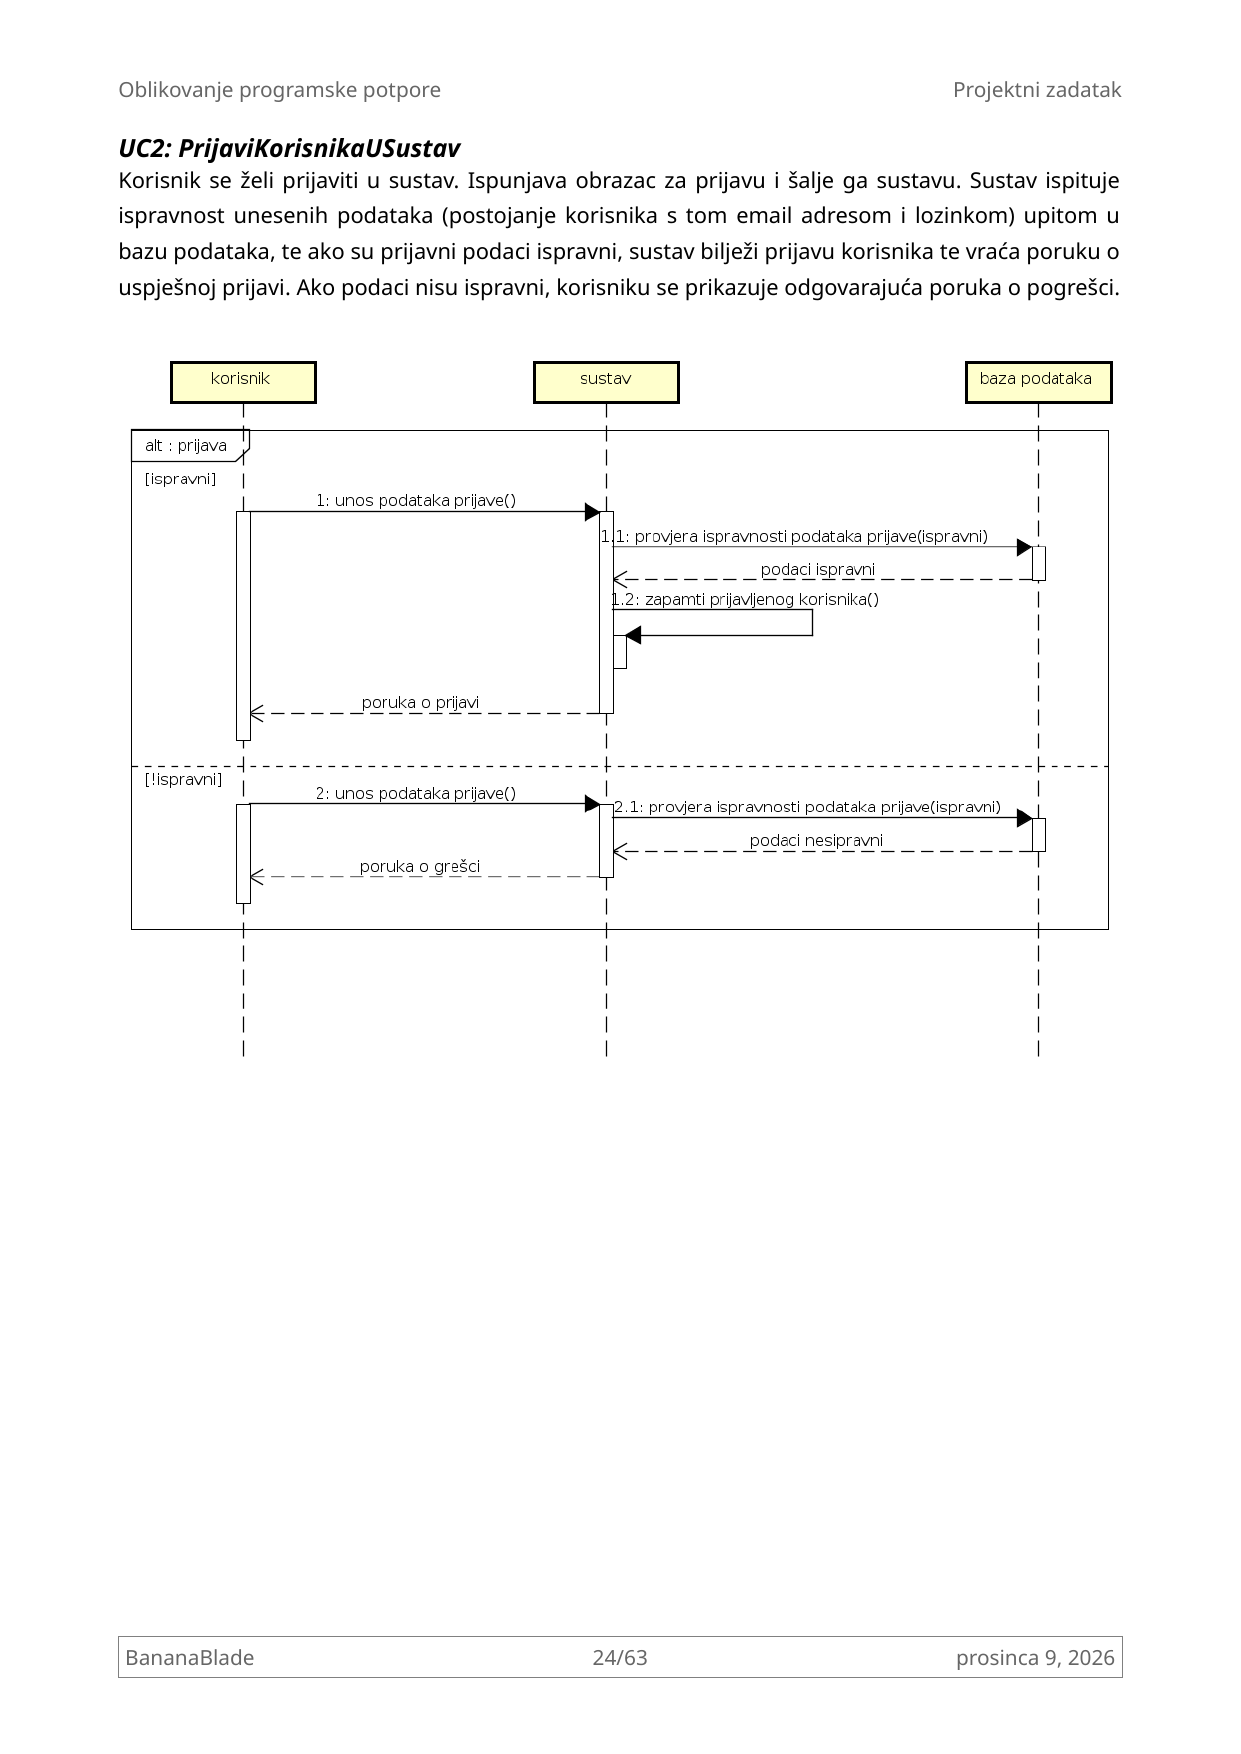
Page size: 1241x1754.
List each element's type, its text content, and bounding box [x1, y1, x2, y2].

subtitle UC2: PrijaviKorisnikaUSustav [118, 131, 1122, 165]
text Korisnik se želi prijaviti u sustav. Ispunjava obrazac za prijavu i šalje ga sustavu. Sustav ispituje ispravnost unesenih podataka (postojanje korisnika s tom email adresom i lozinkom) upitom u bazu podataka, te ako su prijavni podaci ispravni, sustav bilježi prijavu korisnika te vraća poruku o uspješnoj prijavi. Ako podaci nisu ispravni, korisniku se prikazuje odgovarajuća poruka o pogrešci. [118, 165, 1122, 302]
